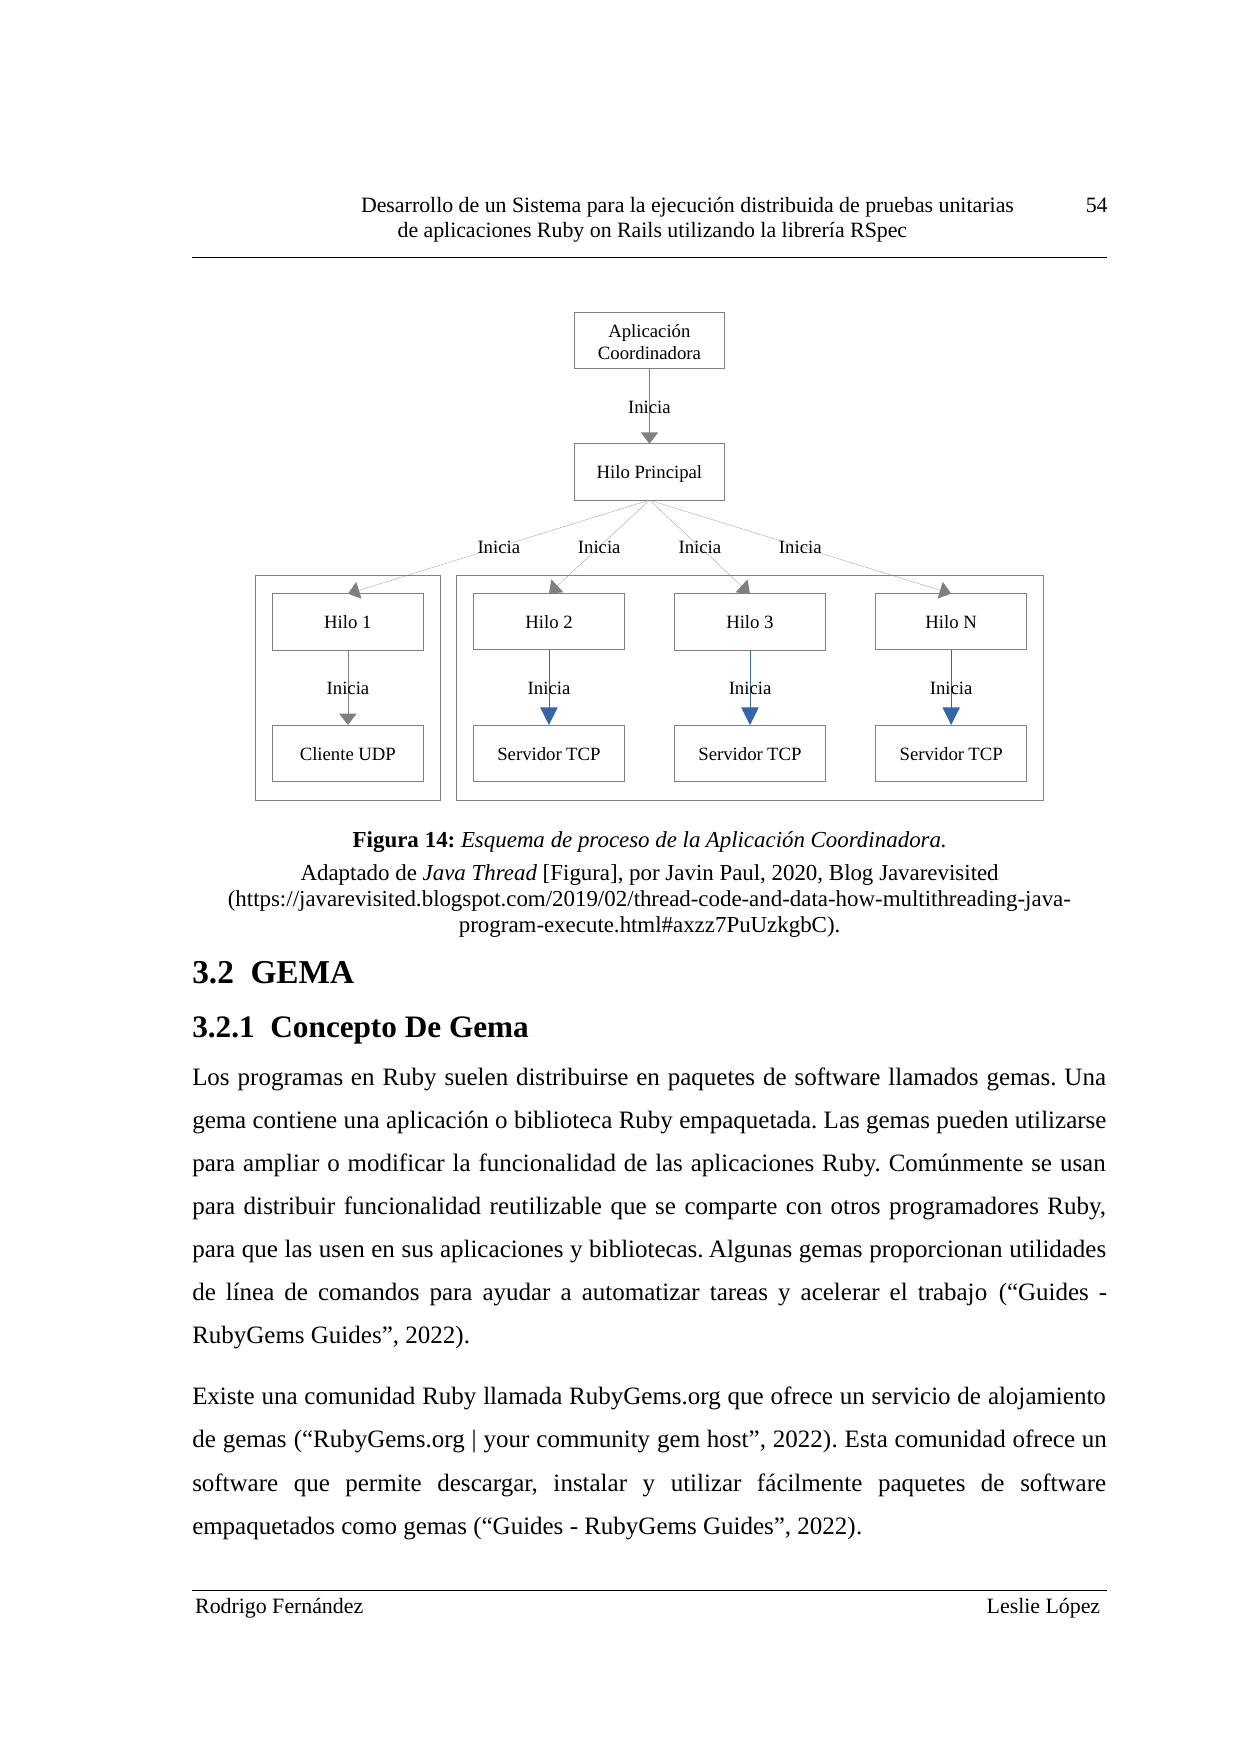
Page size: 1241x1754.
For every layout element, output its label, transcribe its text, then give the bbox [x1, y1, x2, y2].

text Existe una comunidad Ruby llamada RubyGems.org que ofrece un servicio de alojamiento de gemas (“RubyGems.org | your community gem host”, 2022)⁠. Esta comunidad ofrece un software que permite descargar, instalar y utilizar fácilmente paquetes de software empaquetados como gemas (“Guides - RubyGems Guides”, 2022)⁠. [192, 1381, 1107, 1539]
text Adaptado de Java Thread [Figura], por Javin Paul, 2020, Blog Javarevisited (https://javarevisited.blogspot.com/2019/02/thread-code-and-data-how-multithreading-java-program-execute.html#axzz7PuUzkgbC). [219, 859, 1080, 938]
text Los programas en Ruby suelen distribuirse en paquetes de software llamados gemas. Una gema contiene una aplicación o biblioteca Ruby empaquetada. Las gemas pueden utilizarse para ampliar o modificar la funcionalidad de las aplicaciones Ruby. Comúnmente se usan para distribuir funcionalidad reutilizable que se comparte con otros programadores Ruby, para que las usen en sus aplicaciones y bibliotecas. Algunas gemas proporcionan utilidades de línea de comandos para ayudar a automatizar tareas y acelerar el trabajo (“Guides - RubyGems Guides”, 2022)⁠. [192, 1062, 1107, 1349]
subtitle Concepto de Gema [192, 1008, 1107, 1044]
subtitle Gema [192, 952, 1107, 991]
text Figura 14: Esquema de proceso de la Aplicación Coordinadora. [219, 826, 1080, 853]
